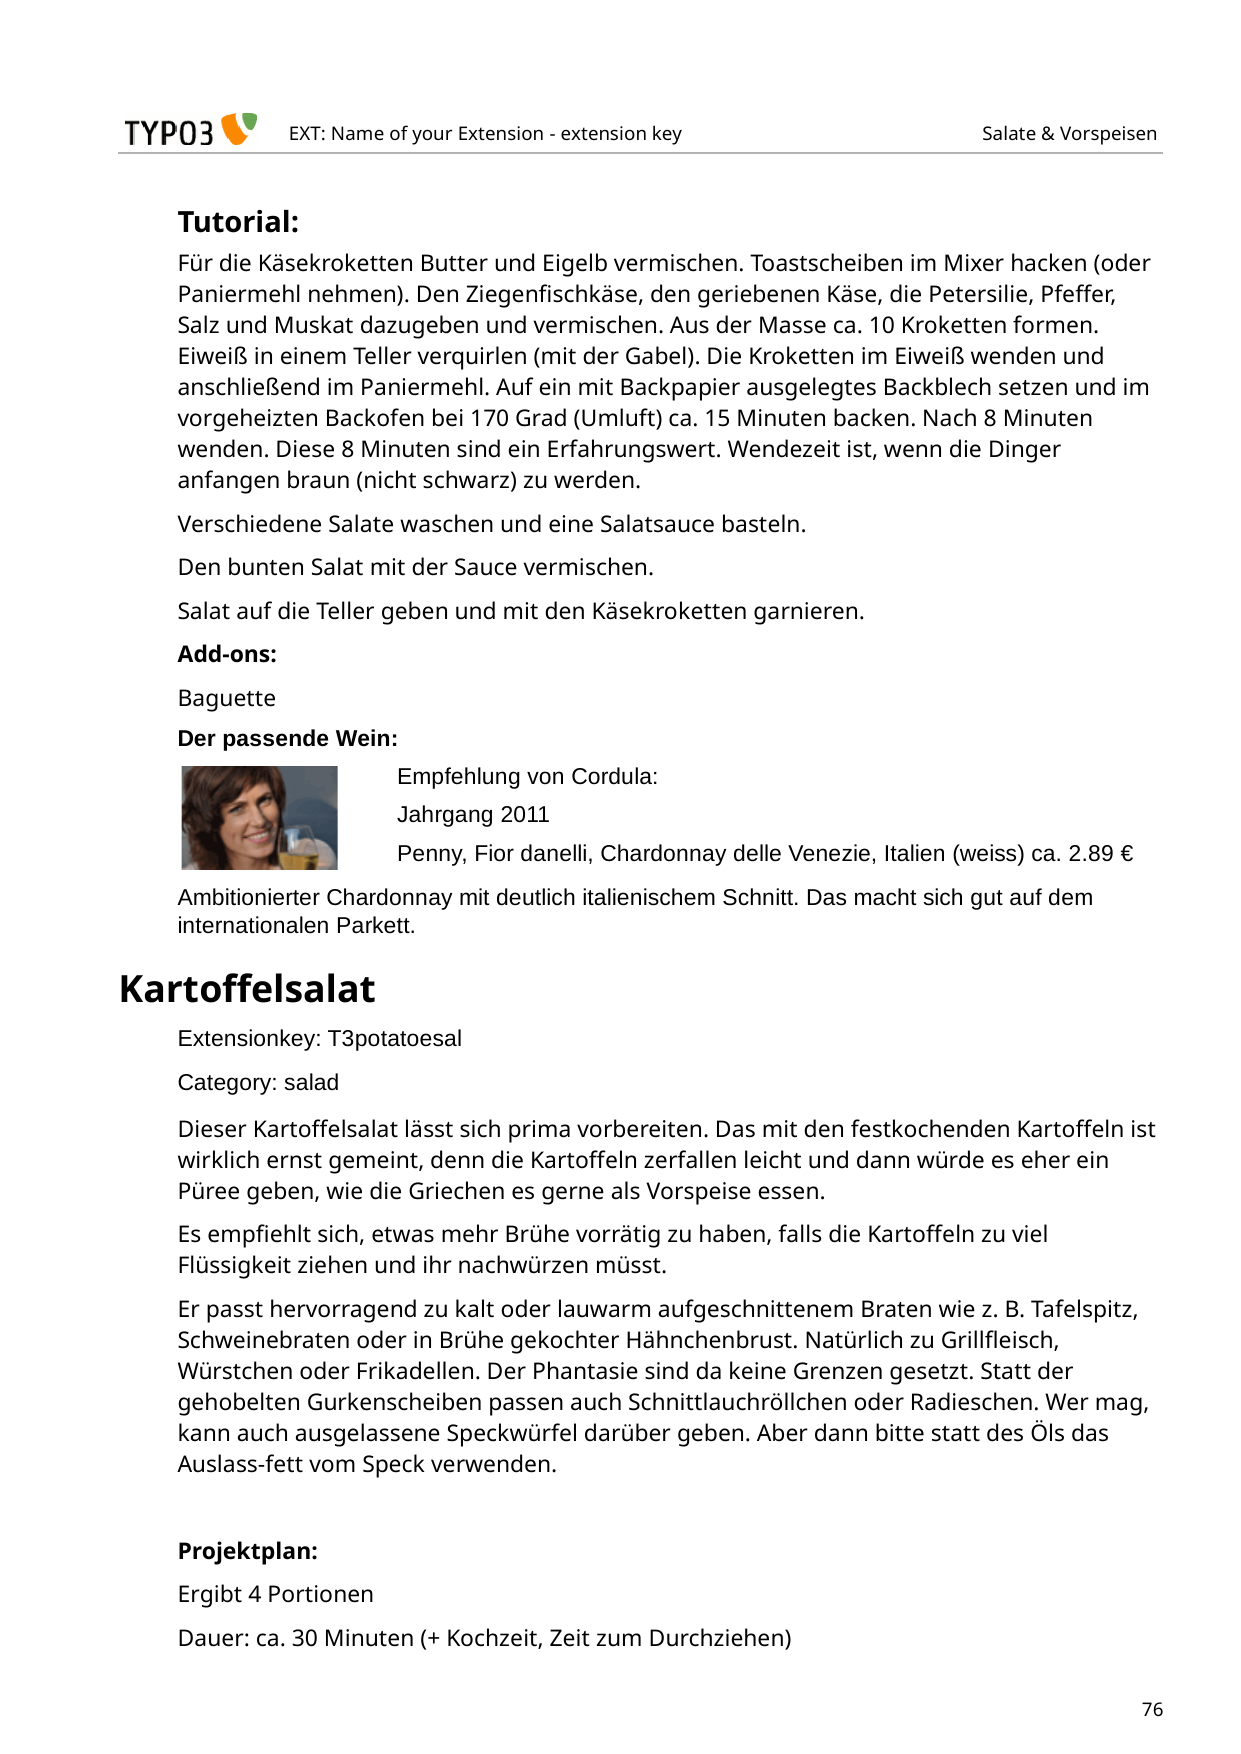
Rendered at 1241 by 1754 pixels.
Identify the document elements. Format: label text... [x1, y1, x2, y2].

text Add-ons: [177, 638, 1163, 669]
text Empfehlung von Cordula: [177, 763, 1163, 789]
text Dauer: ca. 30 Minuten (+ Kochzeit, Zeit zum Durchziehen) [177, 1622, 1163, 1653]
picture [181, 766, 338, 870]
text Penny, Fior danelli, Chardonnay delle Venezie, Italien (weiss) ca. 2.89 € [338, 840, 1163, 866]
subtitle Tutorial: [177, 202, 1163, 241]
subtitle Kartoffelsalat [118, 963, 1163, 1014]
picture [124, 112, 260, 145]
text Category: salad [177, 1069, 1163, 1095]
text Verschiedene Salate waschen und eine Salatsauce basteln. [177, 508, 1163, 539]
text Er passt hervorragend zu kalt oder lauwarm aufgeschnittenem Braten wie z. B. Tafelspitz, Schweinebraten oder in Brühe gekochter Hähnchenbrust. Natürlich zu Grillfleisch, Würstchen oder Frikadellen. Der Phantasie sind da keine Grenzen gesetzt. Statt der gehobelten Gurkenscheiben passen auch Schnittlauchröllchen oder Radieschen. Wer mag, kann auch ausgelassene Speckwürfel darüber geben. Aber dann bitte statt des Öls das Auslass-fett vom Speck verwenden. [177, 1293, 1163, 1479]
text Den bunten Salat mit der Sauce vermischen. [177, 551, 1163, 582]
text Salat auf die Teller geben und mit den Käsekroketten garnieren. [177, 594, 1163, 626]
text Es empfiehlt sich, etwas mehr Brühe vorrätig zu haben, falls die Kartoffeln zu viel Flüssigkeit ziehen und ihr nachwürzen müsst. [177, 1218, 1163, 1281]
text Ambitionierter Chardonnay mit deutlich italienischem Schnitt. Das macht sich gut auf dem internationalen Parkett. [177, 884, 1163, 939]
text Jahrgang 2011 [338, 802, 1163, 828]
text Für die Käsekroketten Butter und Eigelb vermischen. Toastscheiben im Mixer hacken (oder Paniermehl nehmen). Den Ziegenfischkäse, den geriebenen Käse, die Petersilie, Pfeffer, Salz und Muskat dazugeben und vermischen. Aus der Masse ca. 10 Kroketten formen. Eiweiß in einem Teller verquirlen (mit der Gabel). Die Kroketten im Eiweiß wenden und anschließend im Paniermehl. Auf ein mit Backpapier ausgelegtes Backblech setzen und im vorgeheizten Backofen bei 170 Grad (Umluft) ca. 15 Minuten backen. Nach 8 Minuten wenden. Diese 8 Minuten sind ein Erfahrungswert. Wendezeit ist, wenn die Dinger anfangen braun (nicht schwarz) zu werden. [177, 247, 1163, 495]
text Der passende Wein: [177, 725, 1163, 751]
text Ergibt 4 Portionen [177, 1578, 1163, 1609]
text Dieser Kartoffelsalat lässt sich prima vorbereiten. Das mit den festkochenden Kartoffeln ist wirklich ernst gemeint, denn die Kartoffeln zerfallen leicht und dann würde es eher ein Püree geben, wie die Griechen es gerne als Vorspeise essen. [177, 1113, 1163, 1206]
text Projektplan: [177, 1535, 1163, 1566]
text Extensionkey: T3potatoesal [177, 1025, 1163, 1051]
text Baguette [177, 681, 1163, 712]
